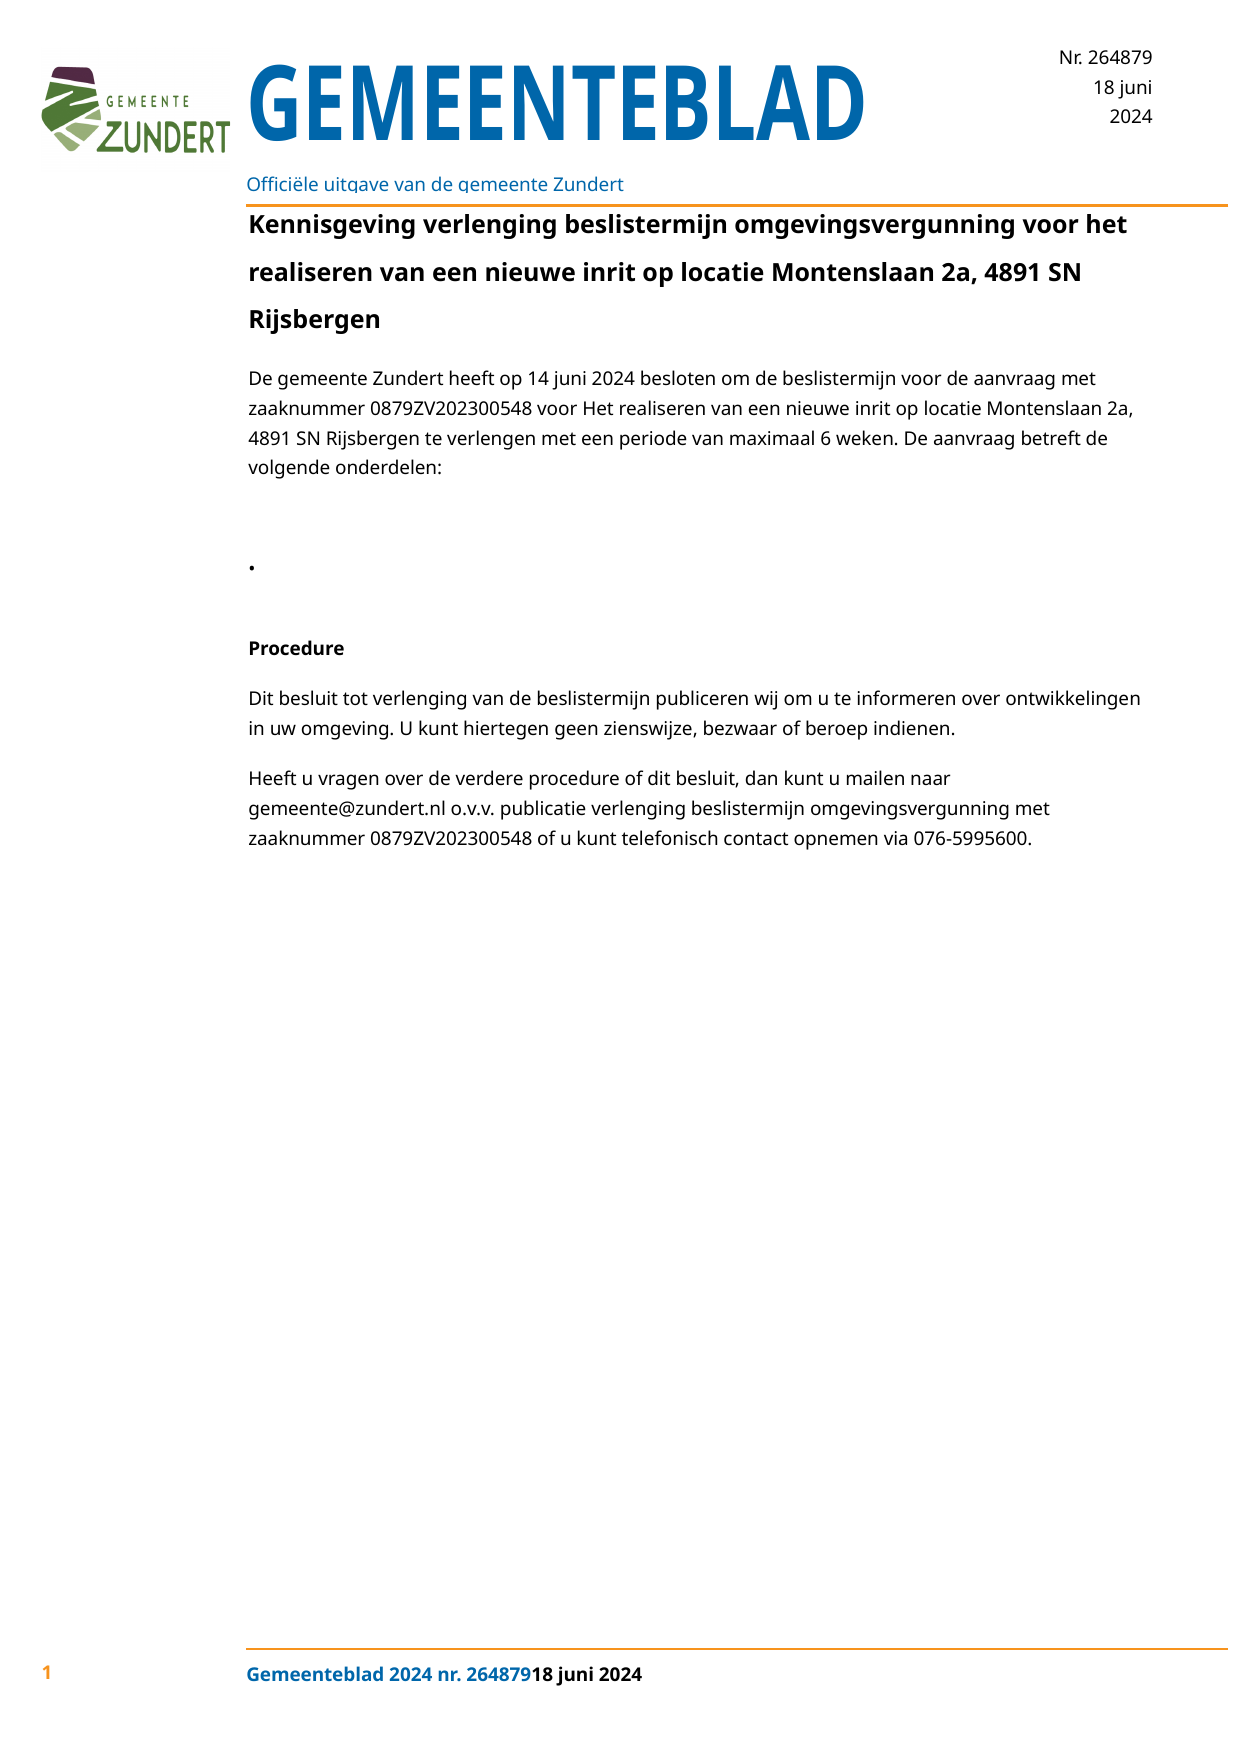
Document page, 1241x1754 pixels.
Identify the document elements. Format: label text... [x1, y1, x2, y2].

picture [41, 47, 231, 172]
text Heeft u vragen over de verdere procedure of dit besluit, dan kunt u mailen naar gemeente@zundert.nl o.v.v. publicatie verlenging beslistermijn omgevingsvergunning met zaaknummer 0879ZV202300548 of u kunt telefonisch contact opnemen via 076-5995600. [248, 766, 1152, 850]
text Dit besluit tot verlenging van de beslistermijn publiceren wij om u te informeren over ontwikkelingen in uw omgeving. U kunt hiertegen geen zienswijze, bezwaar of beroep indienen. [248, 686, 1152, 741]
text Procedure [248, 635, 1152, 661]
text De gemeente Zundert heeft op 14 juni 2024 besloten om de beslistermijn voor de aanvraag met zaaknummer 0879ZV202300548 voor Het realiseren van een nieuwe inrit op locatie Montenslaan 2a, 4891 SN Rijsbergen te verlengen met een periode van maximaal 6 weken. De aanvraag betreft de volgende onderdelen: [248, 366, 1152, 480]
text Kennisgeving verlenging beslistermijn omgevingsvergunning voor het realiseren van een nieuwe inrit op locatie Montenslaan 2a, 4891 SN Rijsbergen [248, 207, 1152, 336]
